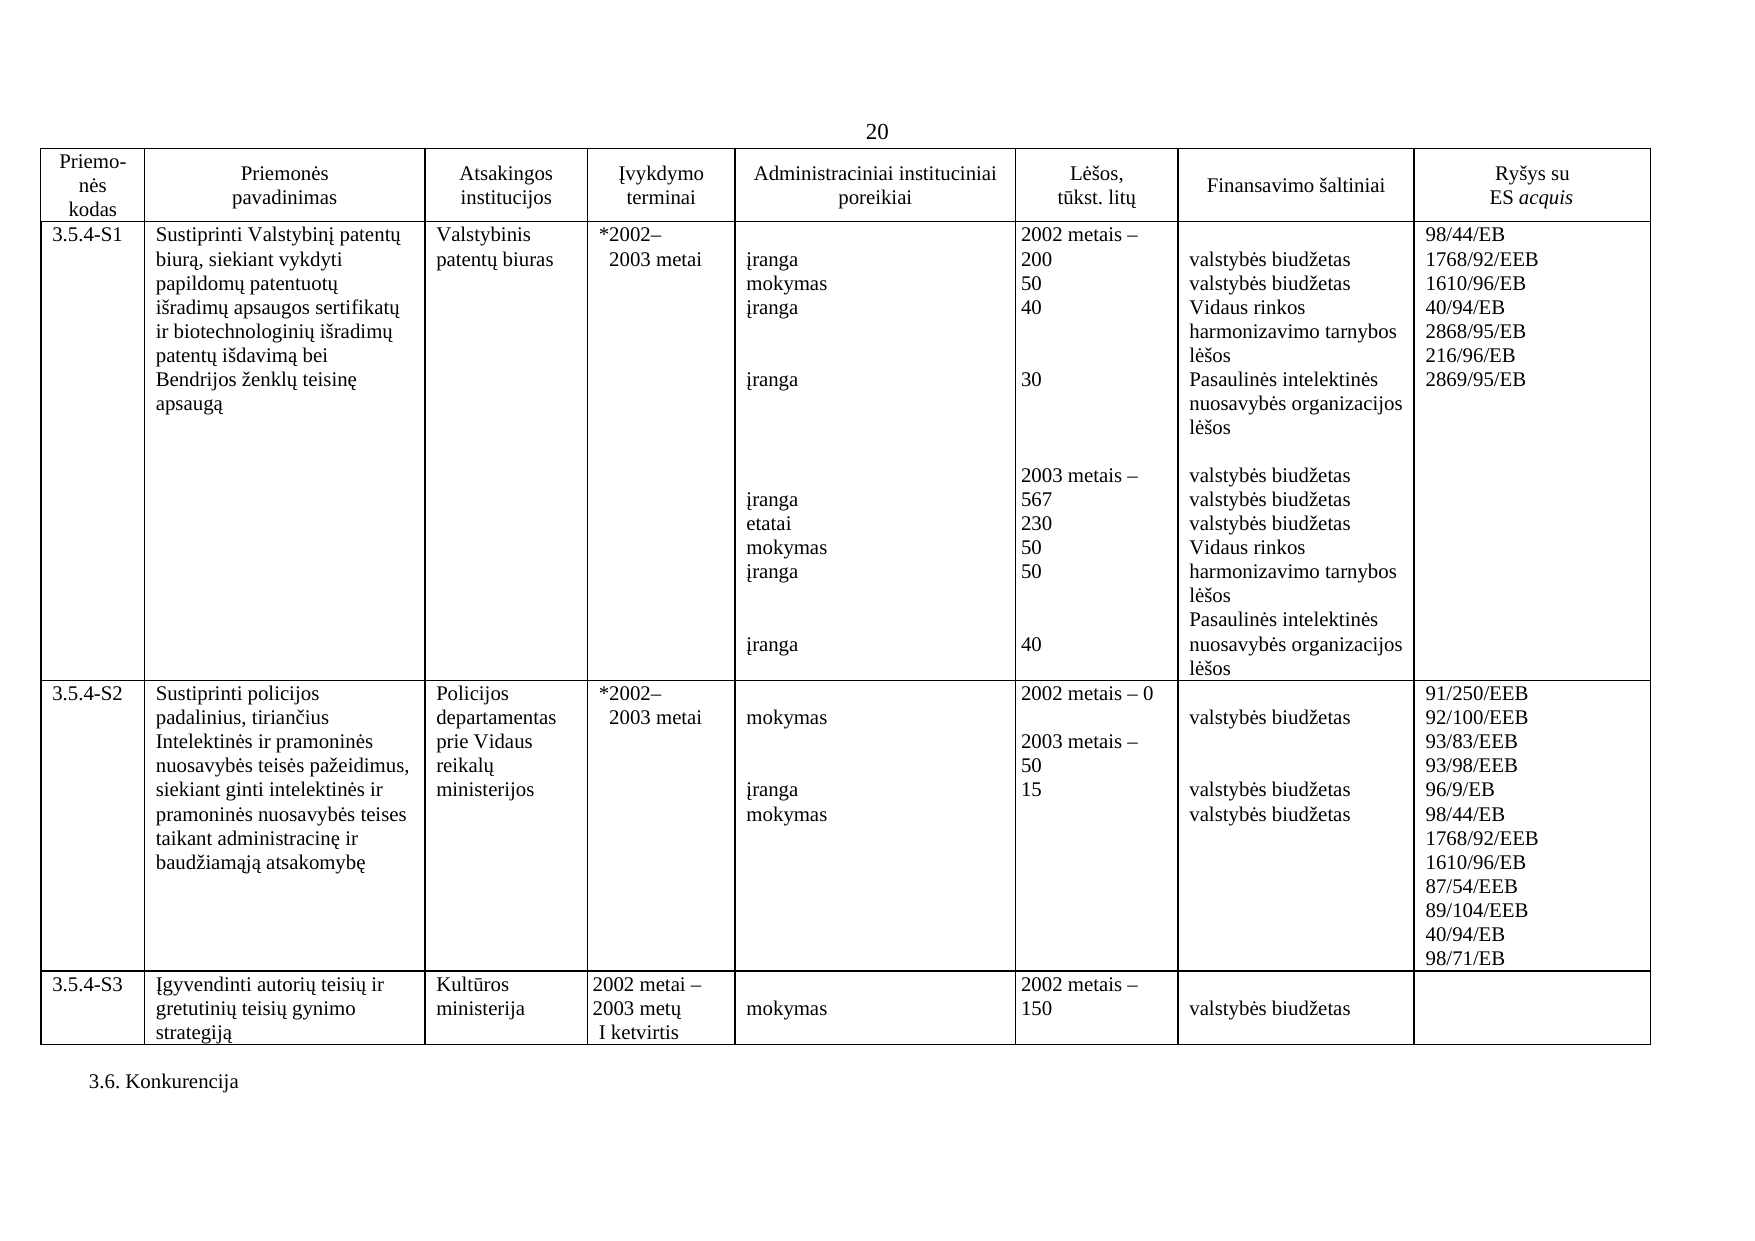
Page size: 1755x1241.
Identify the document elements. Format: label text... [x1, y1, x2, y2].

table_cell Sustiprinti policijos padalinius, tiriančius Intelektinės ir pramoninės nuosavybės teisės pažeidimus, siekiant ginti intelektinės ir pramoninės nuosavybės teises taikant administracinę ir baudžiamąją atsakomybę [145, 681, 424, 970]
table_cell 2002 metais – 150 [1016, 972, 1177, 1044]
table_header Priemo-nės kodas [41, 149, 144, 221]
table_cell Įgyvendinti autorių teisių ir gretutinių teisių gynimo strategiją [145, 972, 424, 1044]
table_cell mokymas įranga mokymas [736, 681, 1015, 970]
table_cell valstybės biudžetas [1179, 972, 1413, 1044]
table_header Finansavimo šaltiniai [1179, 149, 1413, 221]
table_header Lėšos, tūkst. litų [1016, 149, 1177, 221]
table_cell [1415, 972, 1650, 1044]
table_cell įranga mokymas įranga įranga įranga etatai mokymas įranga įranga [736, 222, 1015, 679]
table_cell mokymas [736, 972, 1015, 1044]
table_cell Kultūros ministerija [426, 972, 587, 1044]
table_cell Policijos departamentas prie Vidaus reikalų ministerijos [426, 681, 587, 970]
table_cell 2002 metais – 200 50 40 30 2003 metais – 567 230 50 50 40 [1016, 222, 1177, 679]
table_cell 3.5.4-S2 [42, 681, 144, 970]
table_header Įvykdymo terminai [588, 149, 734, 221]
table_cell 3.5.4-S3 [42, 972, 144, 1044]
table_cell valstybės biudžetas valstybės biudžetas Vidaus rinkos harmonizavimo tarnybos lėšos Pasaulinės intelektinės nuosavybės organizacijos lėšos valstybės biudžetas valstybės biudžetas valstybės biudžetas Vidaus rinkos harmonizavimo tarnybos lėšos Pasaulinės intelektinės nuosavybės organizacijos lėšos [1179, 222, 1413, 679]
table_cell 98/44/EB 1768/92/EEB 1610/96/EB 40/94/EB 2868/95/EB 216/96/EB 2869/95/EB [1415, 222, 1650, 679]
table_cell 2002 metais – 0 2003 metais – 50 15 [1016, 681, 1177, 970]
table_cell Sustiprinti Valstybinį patentų biurą, siekiant vykdyti papildomų patentuotų išradimų apsaugos sertifikatų ir biotechnologinių išradimų patentų išdavimą bei Bendrijos ženklų teisinę apsaugą [145, 222, 424, 679]
table_cell valstybės biudžetas valstybės biudžetas valstybės biudžetas [1179, 681, 1413, 970]
table_cell 91/250/EEB 92/100/EEB 93/83/EEB 93/98/EEB 96/9/EB 98/44/EB 1768/92/EEB 1610/96/EB 87/54/EEB 89/104/EEB 40/94/EB 98/71/EB [1415, 681, 1650, 970]
table_cell 2002 metai – 2003 metų I ketvirtis [588, 972, 734, 1044]
table_header Atsakingos institucijos [426, 149, 587, 221]
table_header Priemonės pavadinimas [145, 149, 424, 221]
table_header Ryšys su ES acquis [1415, 149, 1650, 221]
table_header Administraciniai instituciniai poreikiai [736, 149, 1015, 221]
table_cell 3.5.4-S1 [42, 222, 144, 679]
table_cell Valstybinis patentų biuras [426, 222, 587, 679]
table_cell *2002– 2003 metai [588, 681, 734, 970]
subtitle 3.6. Konkurencija [89, 1069, 1666, 1093]
table_cell *2002– 2003 metai [588, 222, 734, 679]
